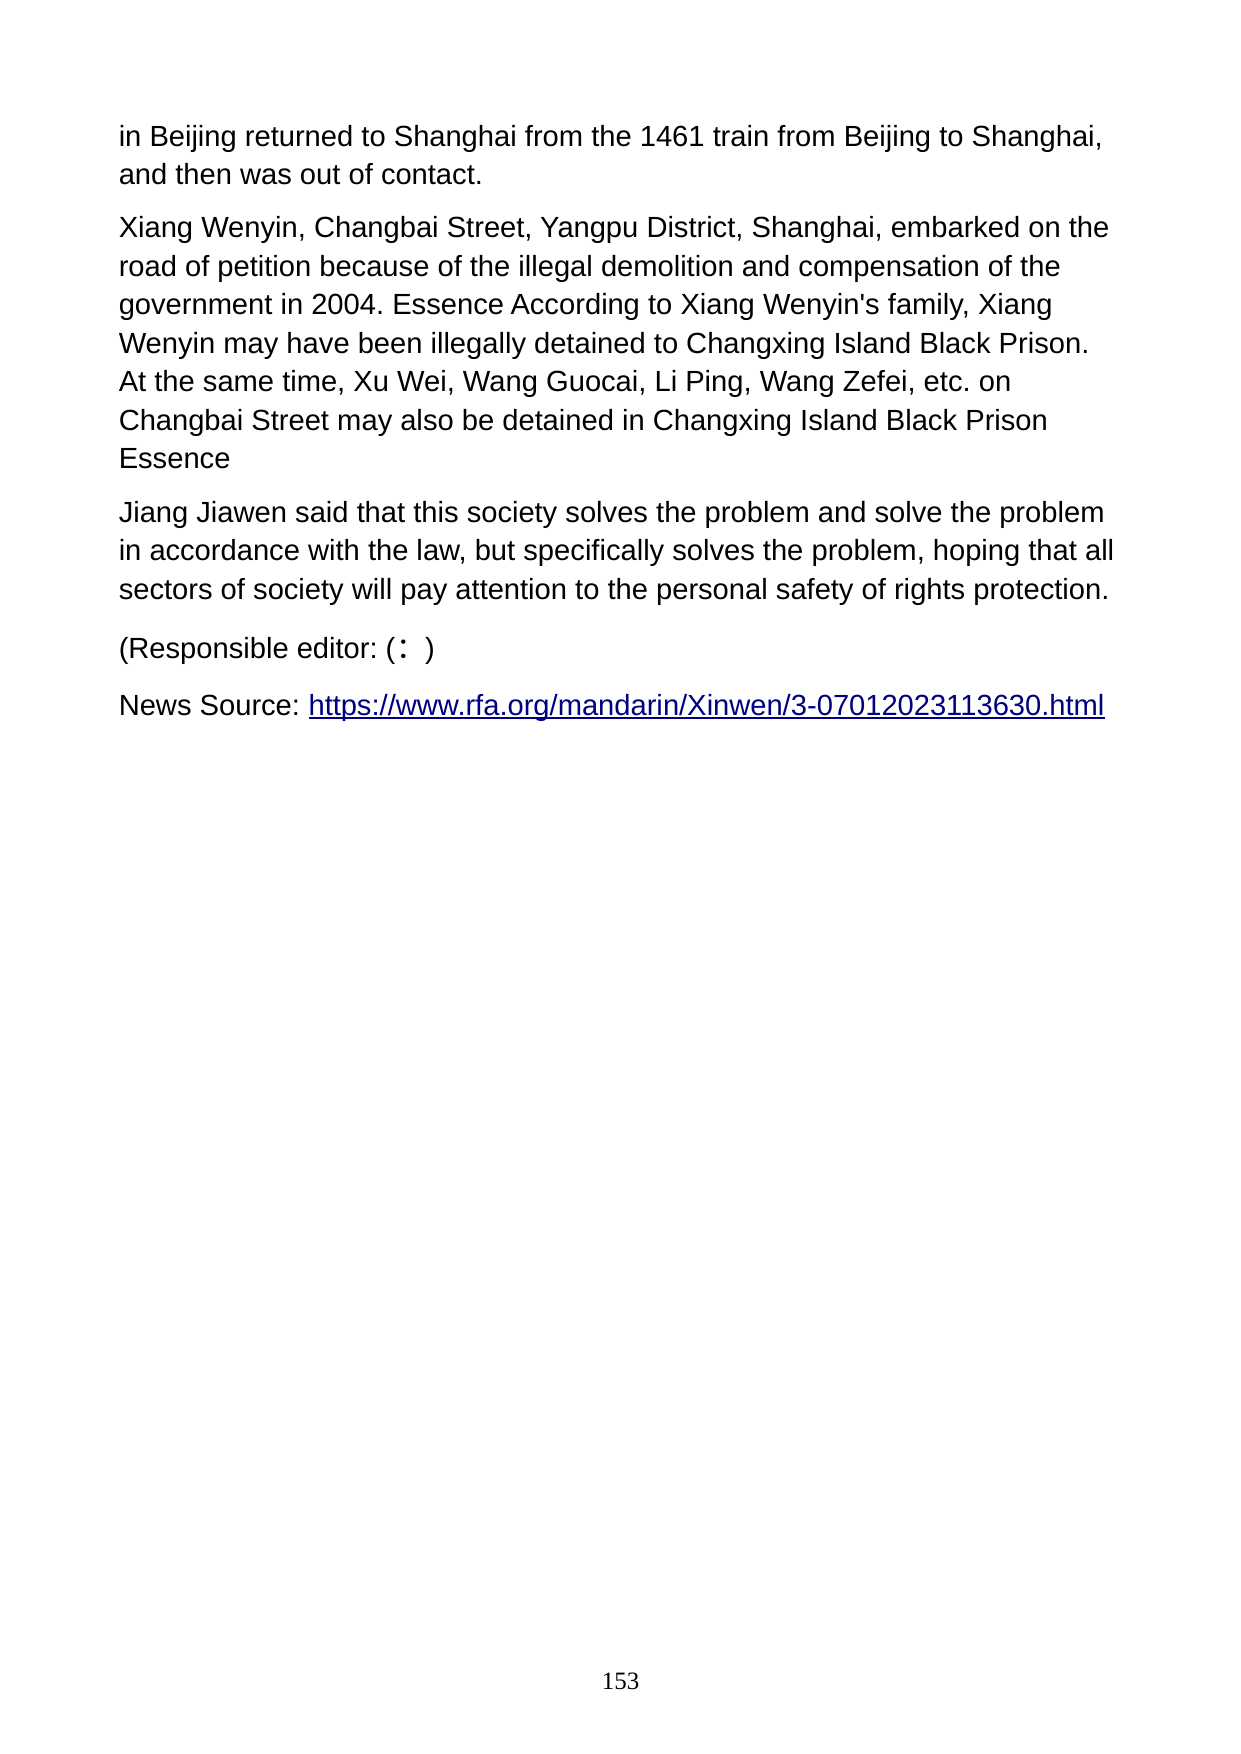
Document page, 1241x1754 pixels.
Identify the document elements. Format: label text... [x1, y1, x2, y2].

text in Beijing returned to Shanghai from the 1461 train from Beijing to Shanghai, and then was out of contact. [118, 118, 1122, 191]
text Jiang Jiawen said that this society solves the problem and solve the problem in accordance with the law, but specifically solves the problem, hoping that all sectors of society will pay attention to the personal safety of rights protection. [118, 494, 1122, 605]
text (Responsible editor: (：) [118, 625, 1122, 667]
text Xiang Wenyin, Changbai Street, Yangpu District, Shanghai, embarked on the road of petition because of the illegal demolition and compensation of the government in 2004. Essence According to Xiang Wenyin's family, Xiang Wenyin may have been illegally detained to Changxing Island Black Prison. At the same time, Xu Wei, Wang Guocai, Li Ping, Wang Zefei, etc. on Changbai Street may also be detained in Changxing Island Black Prison Essence [118, 210, 1122, 475]
text News Source: https://www.rfa.org/mandarin/Xinwen/3-07012023113630.html [118, 688, 1122, 721]
